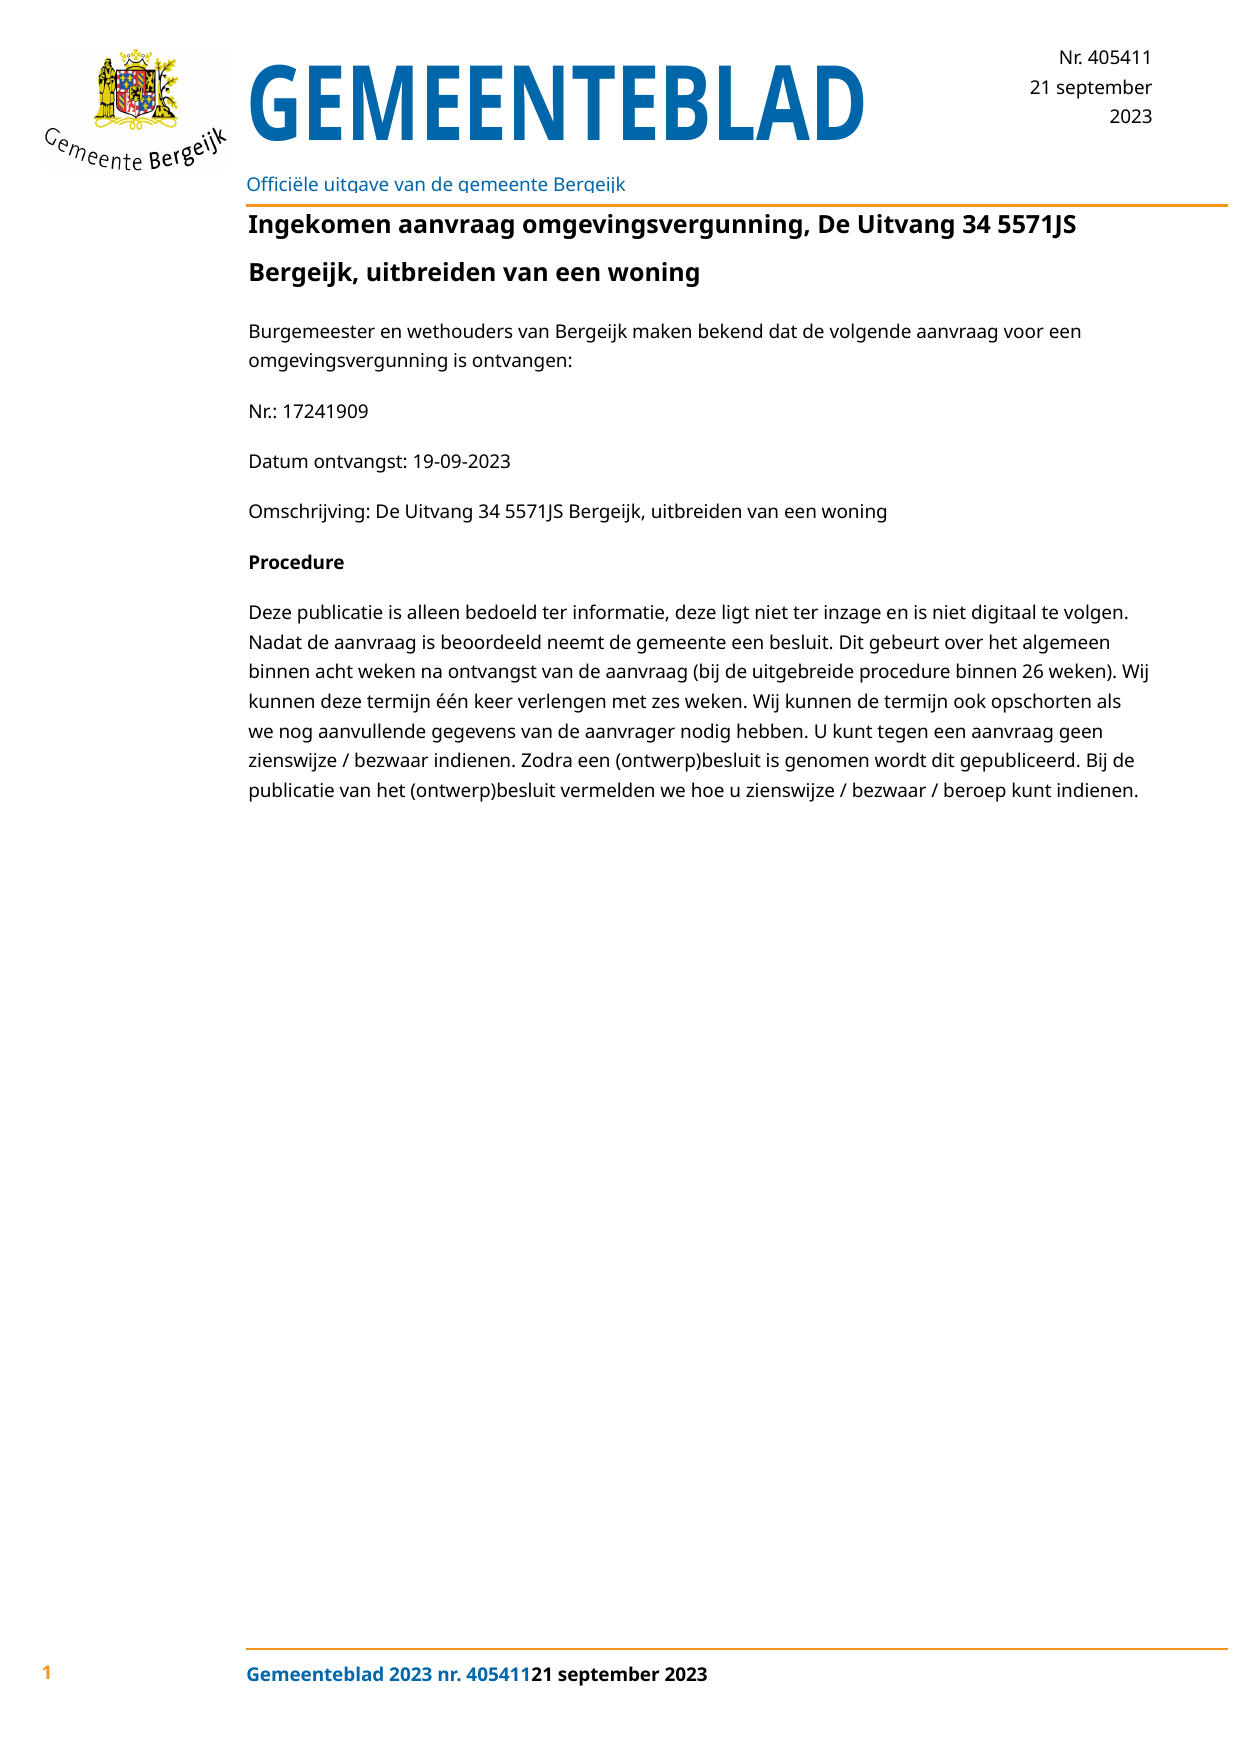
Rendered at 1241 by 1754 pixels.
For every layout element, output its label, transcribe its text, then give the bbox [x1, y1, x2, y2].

text Ingekomen aanvraag omgevingsvergunning, De Uitvang 34 5571JS Bergeijk, uitbreiden van een woning [248, 207, 1152, 288]
text Nr.: 17241909 [248, 398, 1152, 424]
text Procedure [248, 549, 1152, 575]
text Omschrijving: De Uitvang 34 5571JS Bergeijk, uitbreiden van een woning [248, 499, 1152, 524]
text Burgemeester en wethouders van Bergeijk maken bekend dat de volgende aanvraag voor een omgevingsvergunning is ontvangen: [248, 318, 1152, 373]
text Deze publicatie is alleen bedoeld ter informatie, deze ligt niet ter inzage en is niet digitaal te volgen. Nadat de aanvraag is beoordeeld neemt de gemeente een besluit. Dit gebeurt over het algemeen binnen acht weken na ontvangst van de aanvraag (bij de uitgebreide procedure binnen 26 weken). Wij kunnen deze termijn één keer verlengen met zes weken. Wij kunnen de termijn ook opschorten als we nog aanvullende gegevens van de aanvrager nodig hebben. U kunt tegen een aanvraag geen zienswijze / bezwaar indienen. Zodra een (ontwerp)besluit is genomen wordt dit gepubliceerd. Bij de publicatie van het (ontwerp)besluit vermelden we hoe u zienswijze / bezwaar / beroep kunt indienen. [248, 599, 1152, 803]
picture [41, 47, 231, 172]
text Datum ontvangst: 19-09-2023 [248, 448, 1152, 474]
